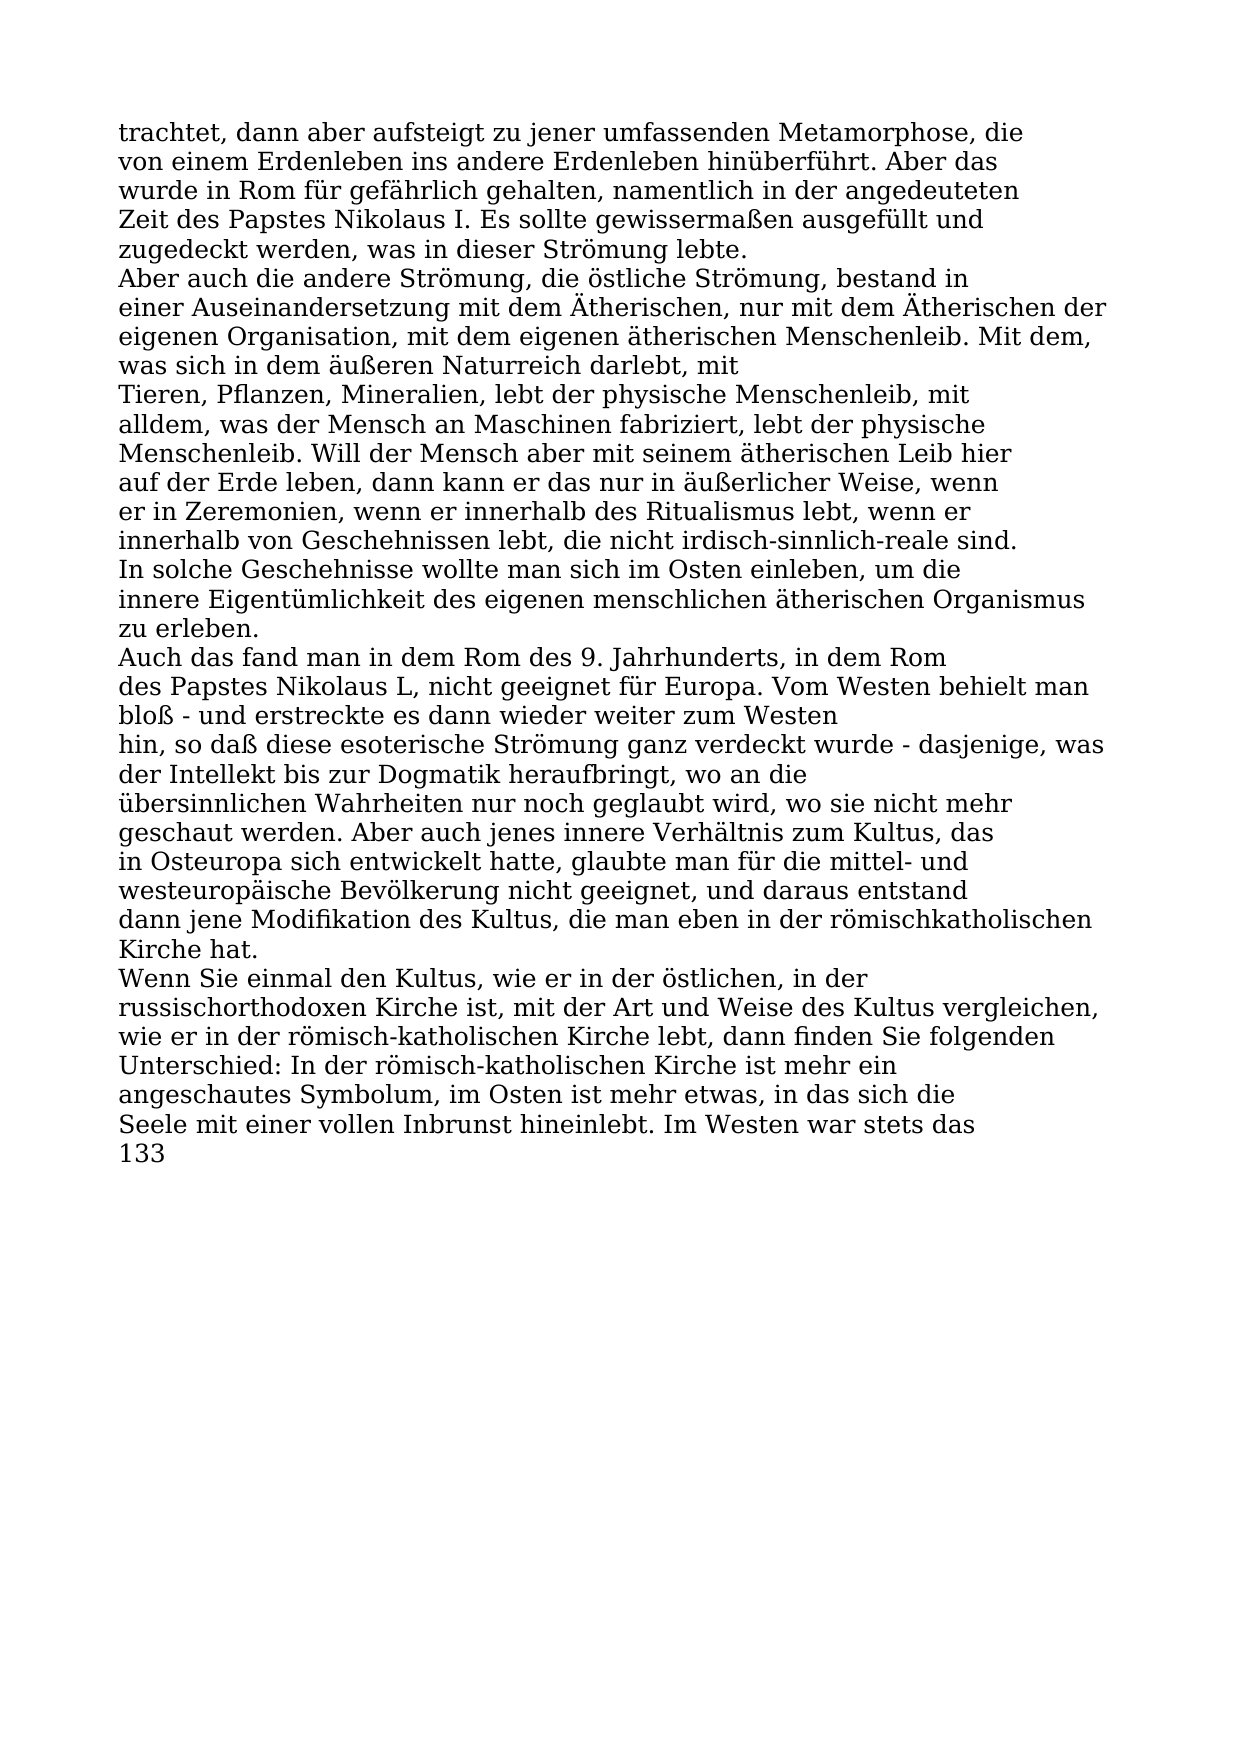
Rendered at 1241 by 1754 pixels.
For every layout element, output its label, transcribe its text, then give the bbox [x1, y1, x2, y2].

text des Papstes Nikolaus L, nicht geeignet für Europa. Vom Westen behielt man bloß - und erstreckte es dann wieder weiter zum Westen [118, 672, 1122, 731]
text in Osteuropa sich entwickelt hatte, glaubte man für die mittel- und [118, 847, 1122, 876]
text wie er in der römisch-katholischen Kirche lebt, dann finden Sie folgenden Unterschied: In der römisch-katholischen Kirche ist mehr ein [118, 1022, 1122, 1081]
text Aber auch die andere Strömung, die östliche Strömung, bestand in [118, 264, 1122, 293]
text innerhalb von Geschehnissen lebt, die nicht irdisch-sinnlich-reale sind. [118, 526, 1122, 556]
text Tieren, Pflanzen, Mineralien, lebt der physische Menschenleib, mit [118, 381, 1122, 410]
text Zeit des Papstes Nikolaus I. Es sollte gewissermaßen ausgefüllt und [118, 206, 1122, 235]
text wurde in Rom für gefährlich gehalten, namentlich in der angedeuteten [118, 176, 1122, 206]
text alldem, was der Mensch an Maschinen fabriziert, lebt der physische [118, 410, 1122, 439]
text zugedeckt werden, was in dieser Strömung lebte. [118, 235, 1122, 264]
text In solche Geschehnisse wollte man sich im Osten einleben, um die [118, 556, 1122, 585]
text 133 [118, 1139, 1122, 1168]
text er in Zeremonien, wenn er innerhalb des Ritualismus lebt, wenn er [118, 497, 1122, 526]
text Menschenleib. Will der Mensch aber mit seinem ätherischen Leib hier [118, 439, 1122, 468]
text Seele mit einer vollen Inbrunst hineinlebt. Im Westen war stets das [118, 1110, 1122, 1139]
text trachtet, dann aber aufsteigt zu jener umfassenden Metamorphose, die [118, 118, 1122, 147]
text innere Eigentümlichkeit des eigenen menschlichen ätherischen Organismus zu erleben. [118, 585, 1122, 643]
text dann jene Modifikation des Kultus, die man eben in der römischkatholischen Kirche hat. [118, 906, 1122, 964]
text hin, so daß diese esoterische Strömung ganz verdeckt wurde - dasjenige, was der Intellekt bis zur Dogmatik heraufbringt, wo an die [118, 731, 1122, 789]
text geschaut werden. Aber auch jenes innere Verhältnis zum Kultus, das [118, 818, 1122, 847]
text Auch das fand man in dem Rom des 9. Jahrhunderts, in dem Rom [118, 643, 1122, 672]
text westeuropäische Bevölkerung nicht geeignet, und daraus entstand [118, 876, 1122, 906]
text einer Auseinandersetzung mit dem Ätherischen, nur mit dem Ätherischen der eigenen Organisation, mit dem eigenen ätherischen Menschenleib. Mit dem, was sich in dem äußeren Naturreich darlebt, mit [118, 293, 1122, 381]
text Wenn Sie einmal den Kultus, wie er in der östlichen, in der russischorthodoxen Kirche ist, mit der Art und Weise des Kultus vergleichen, [118, 964, 1122, 1022]
text angeschautes Symbolum, im Osten ist mehr etwas, in das sich die [118, 1081, 1122, 1110]
text von einem Erdenleben ins andere Erdenleben hinüberführt. Aber das [118, 147, 1122, 176]
text auf der Erde leben, dann kann er das nur in äußerlicher Weise, wenn [118, 468, 1122, 497]
text übersinnlichen Wahrheiten nur noch geglaubt wird, wo sie nicht mehr [118, 789, 1122, 818]
